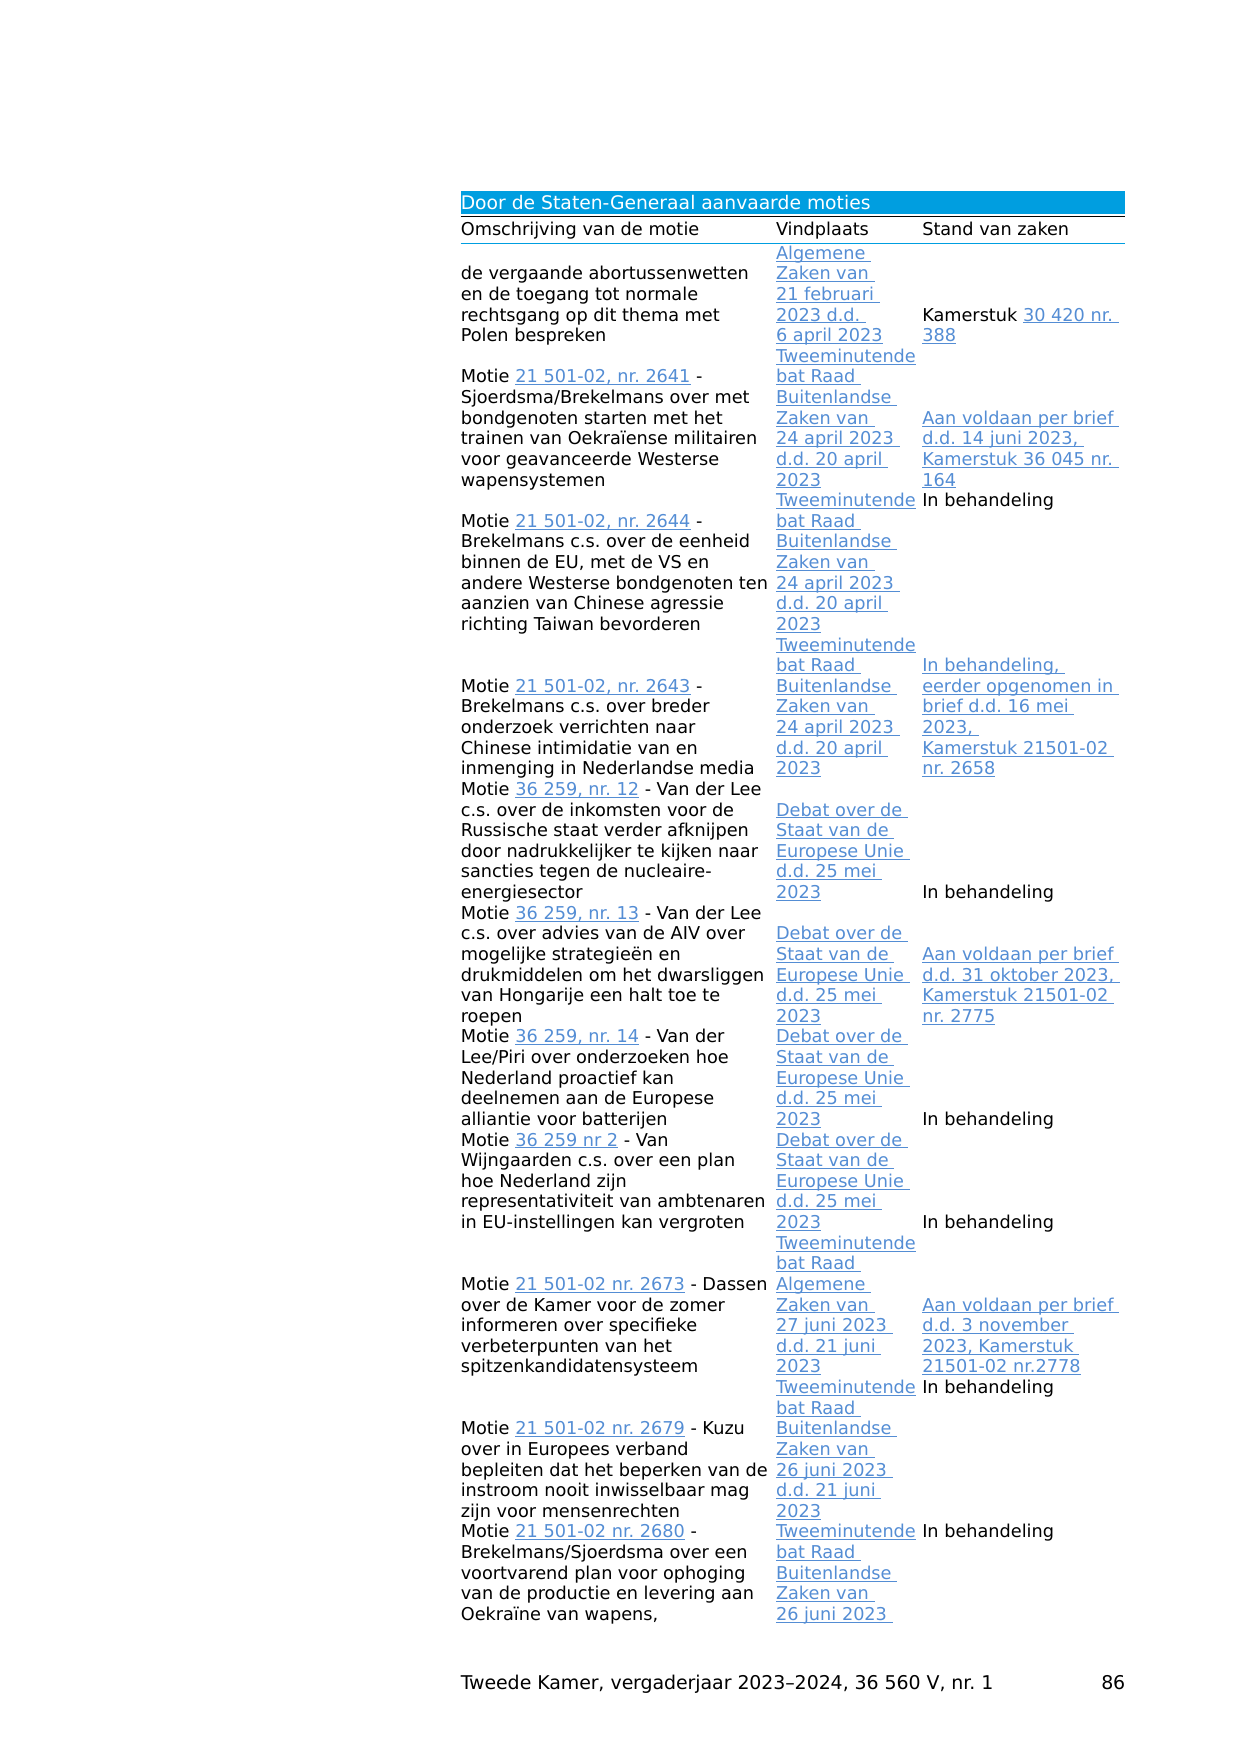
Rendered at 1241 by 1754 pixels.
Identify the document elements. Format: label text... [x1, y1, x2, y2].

table_cell Omschrijving van de motie [461, 217, 773, 243]
table_cell Motie 21 501-02, nr. 2643 - Brekelmans c.s. over breder onderzoek verrichten naar Chinese intimidatie van en inmenging in Nederlandse media [461, 635, 773, 779]
table_cell Motie 21 501-02 nr. 2680 - Brekelmans/Sjoerdsma over een voortvarend plan voor ophoging van de productie en levering aan Oekraïne van wapens, [461, 1521, 773, 1624]
table_cell Motie 21 501-02 nr. 2673 - Dassen over de Kamer voor de zomer informeren over specifieke verbeterpunten van het spitzenkandidatensysteem [461, 1233, 773, 1377]
table_cell Debat over de Staat van de Europese Unie d.d. 25 mei 2023 [773, 1130, 919, 1233]
table_cell Tweeminutendebat Raad Buitenlandse Zaken van 26 juni 2023 [773, 1521, 919, 1624]
table_cell Aan voldaan per brief d.d. 31 oktober 2023, Kamerstuk 21501-02 nr. 2775 [919, 903, 1125, 1026]
table_cell In behandeling, eerder opgenomen in brief d.d. 16 mei 2023, Kamerstuk 21501-02 nr. 2658 [919, 635, 1125, 779]
table_cell Tweeminutendebat Raad Buitenlandse Zaken van 26 juni 2023 d.d. 21 juni 2023 [773, 1377, 919, 1521]
table_cell In behandeling [919, 490, 1125, 634]
table_cell Tweeminutendebat Raad Buitenlandse Zaken van 24 april 2023 d.d. 20 april 2023 [773, 346, 919, 490]
table_cell Motie 36 259, nr. 12 - Van der Lee c.s. over de inkomsten voor de Russische staat verder afknijpen door nadrukkelijker te kijken naar sancties tegen de nucleaire-energiesector [461, 779, 773, 903]
table_cell Debat over de Staat van de Europese Unie d.d. 25 mei 2023 [773, 779, 919, 903]
table_cell Aan voldaan per brief d.d. 3 november 2023, Kamerstuk 21501-02 nr.2778 [919, 1233, 1125, 1377]
table_cell Algemene Zaken van 21 februari 2023 d.d. 6 april 2023 [773, 244, 919, 346]
table_cell Tweeminutendebat Raad Algemene Zaken van 27 juni 2023 d.d. 21 juni 2023 [773, 1233, 919, 1377]
table_cell de vergaande abortussenwetten en de toegang tot normale rechtsgang op dit thema met Polen bespreken [461, 244, 773, 346]
table_cell Stand van zaken [919, 217, 1125, 243]
table_cell Debat over de Staat van de Europese Unie d.d. 25 mei 2023 [773, 1026, 919, 1129]
table_cell In behandeling [919, 1026, 1125, 1129]
table_cell Motie 21 501-02, nr. 2644 - Brekelmans c.s. over de eenheid binnen de EU, met de VS en andere Westerse bondgenoten ten aanzien van Chinese agressie richting Taiwan bevorderen [461, 490, 773, 634]
table_cell In behandeling [919, 1130, 1125, 1233]
table_cell Motie 36 259, nr. 13 - Van der Lee c.s. over advies van de AIV over mogelijke strategieën en drukmiddelen om het dwarsliggen van Hongarije een halt toe te roepen [461, 903, 773, 1026]
table_cell Vindplaats [773, 217, 919, 243]
table_cell Motie 21 501-02 nr. 2679 - Kuzu over in Europees verband bepleiten dat het beperken van de instroom nooit inwisselbaar mag zijn voor mensenrechten [461, 1377, 773, 1521]
table_cell Debat over de Staat van de Europese Unie d.d. 25 mei 2023 [773, 903, 919, 1026]
table_cell Aan voldaan per brief d.d. 14 juni 2023, Kamerstuk 36 045 nr. 164 [919, 346, 1125, 490]
table_cell Motie 21 501-02, nr. 2641 - Sjoerdsma/Brekelmans over met bondgenoten starten met het trainen van Oekraïense militairen voor geavanceerde Westerse wapensystemen [461, 346, 773, 490]
table_cell In behandeling [919, 779, 1125, 903]
table_cell Motie 36 259, nr. 14 - Van der Lee/Piri over onderzoeken hoe Nederland proactief kan deelnemen aan de Europese alliantie voor batterijen [461, 1026, 773, 1129]
table_cell Tweeminutendebat Raad Buitenlandse Zaken van 24 april 2023 d.d. 20 april 2023 [773, 635, 919, 779]
table_cell Motie 36 259 nr 2 - Van Wijngaarden c.s. over een plan hoe Nederland zijn representativiteit van ambtenaren in EU-instellingen kan vergroten [461, 1130, 773, 1233]
table_cell Kamerstuk 30 420 nr. 388 [919, 244, 1125, 346]
table_cell Tweeminutendebat Raad Buitenlandse Zaken van 24 april 2023 d.d. 20 april 2023 [773, 490, 919, 634]
table_cell In behandeling [919, 1521, 1125, 1624]
table_cell In behandeling [919, 1377, 1125, 1521]
